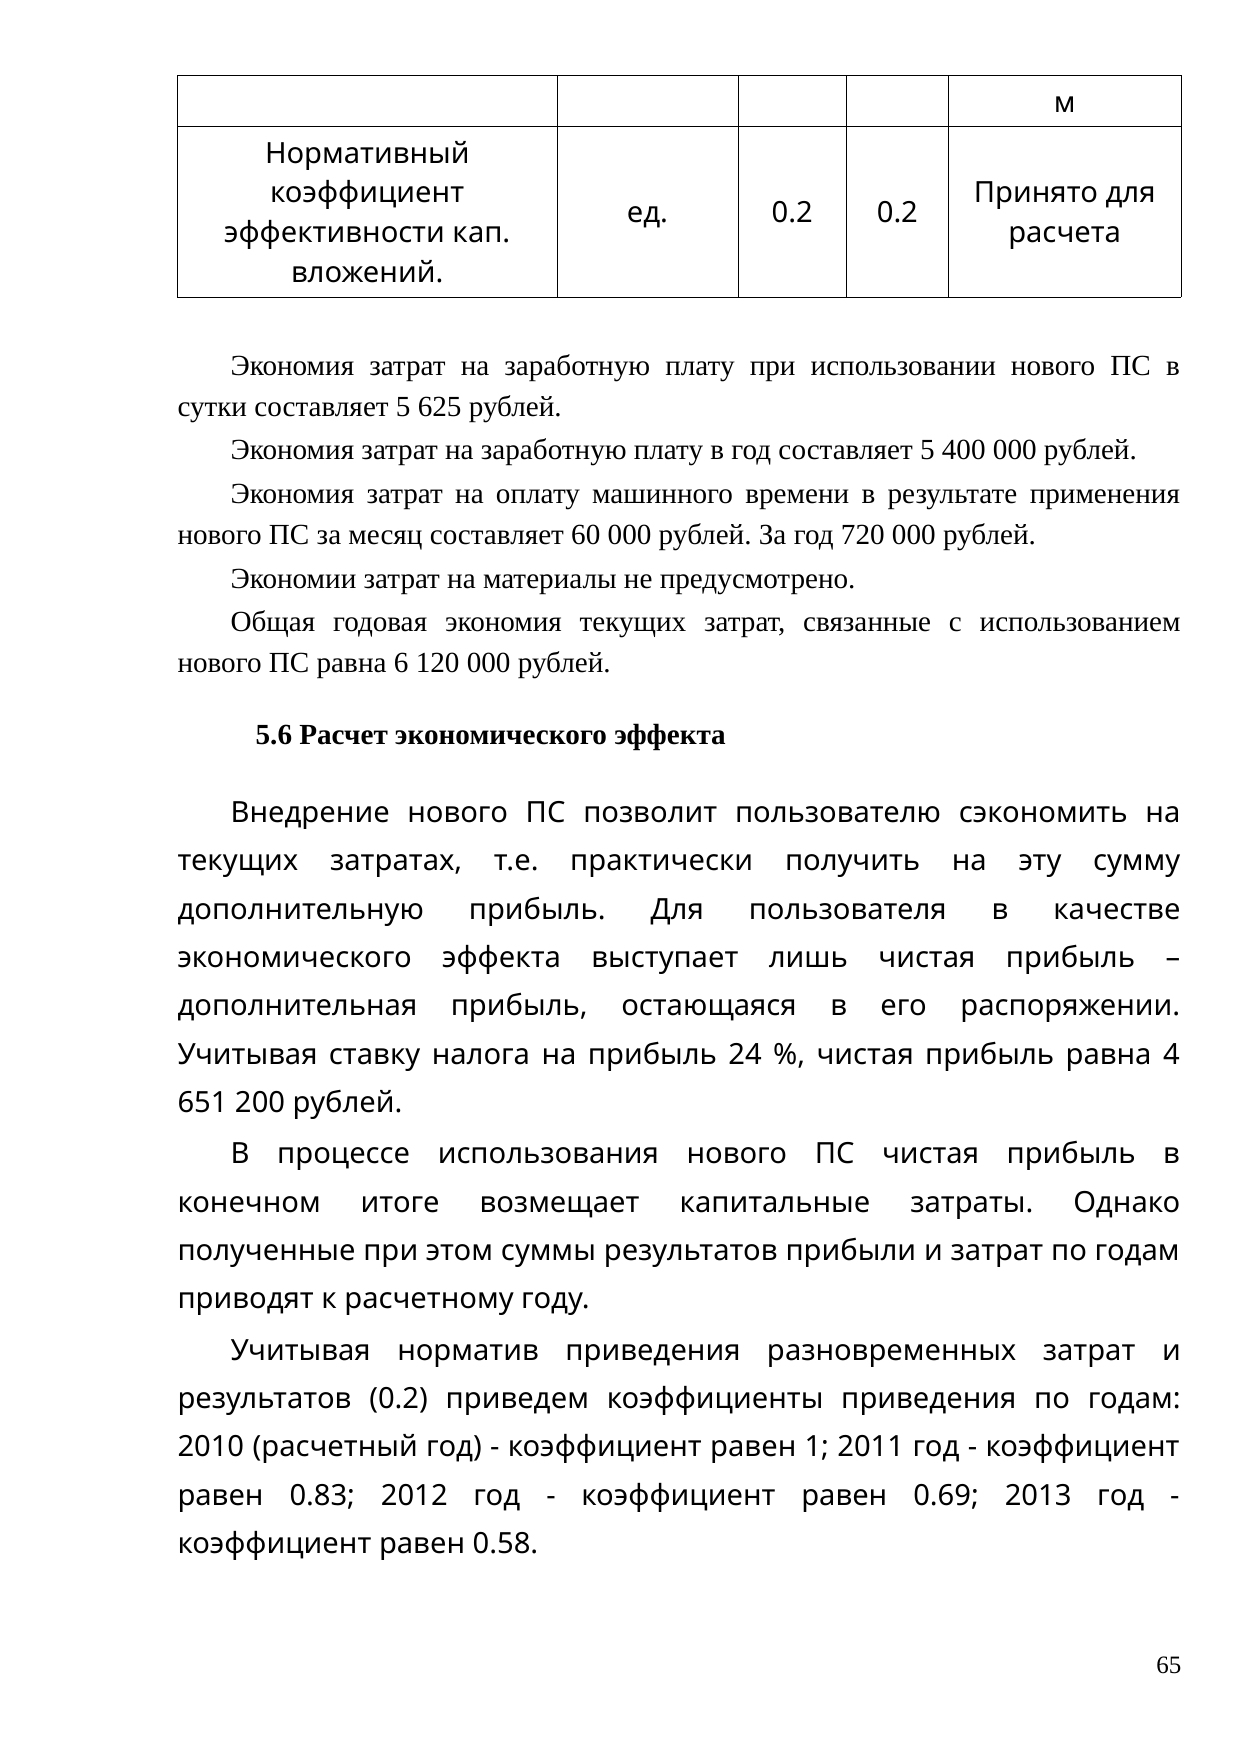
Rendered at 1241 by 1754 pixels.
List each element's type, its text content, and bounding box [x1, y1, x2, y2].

table_cell м [949, 76, 1181, 126]
table_cell [558, 76, 738, 126]
table_cell ед. [558, 127, 738, 297]
text Внедрение нового ПС позволит пользователю сэкономить на текущих затратах, т.е. практически получить на эту сумму дополнительную прибыль. Для пользователя в качестве экономического эффекта выступает лишь чистая прибыль – дополнительная прибыль, остающаяся в его распоряжении. Учитывая ставку налога на прибыль 24 %, чистая прибыль равна 4 651 200 рублей. [177, 791, 1181, 1121]
text Экономия затрат на заработную плату в год составляет 5 400 000 рублей. [177, 432, 1181, 466]
table_cell Принято для расчета [949, 127, 1181, 297]
text Экономия затрат на заработную плату при использовании нового ПС в сутки составляет 5 625 рублей. [177, 348, 1181, 422]
table_cell [739, 76, 846, 126]
text Экономии затрат на материалы не предусмотрено. [177, 561, 1181, 594]
subtitle Расчет экономического эффекта [177, 717, 1181, 750]
text Экономия затрат на оплату машинного времени в результате применения нового ПС за месяц составляет 60 000 рублей. За год 720 000 рублей. [177, 476, 1181, 551]
table_cell 0.2 [739, 127, 846, 297]
table_cell [178, 76, 557, 126]
table_cell Нормативный коэффициент эффективности кап. вложений. [178, 127, 557, 297]
text Общая годовая экономия текущих затрат, связанные с использованием нового ПС равна 6 120 000 рублей. [177, 604, 1181, 679]
table_cell 0.2 [847, 127, 948, 297]
text Учитывая норматив приведения разновременных затрат и результатов (0.2) приведем коэффициенты приведения по годам: 2010 (расчетный год) - коэффициент равен 1; 2011 год - коэффициент равен 0.83; 2012 год - коэффициент равен 0.69; 2013 год - коэффициент равен 0.58. [177, 1329, 1181, 1562]
text В процессе использования нового ПС чистая прибыль в конечном итоге возмещает капитальные затраты. Однако полученные при этом суммы результатов прибыли и затрат по годам приводят к расчетному году. [177, 1133, 1181, 1317]
table_cell [847, 76, 948, 126]
